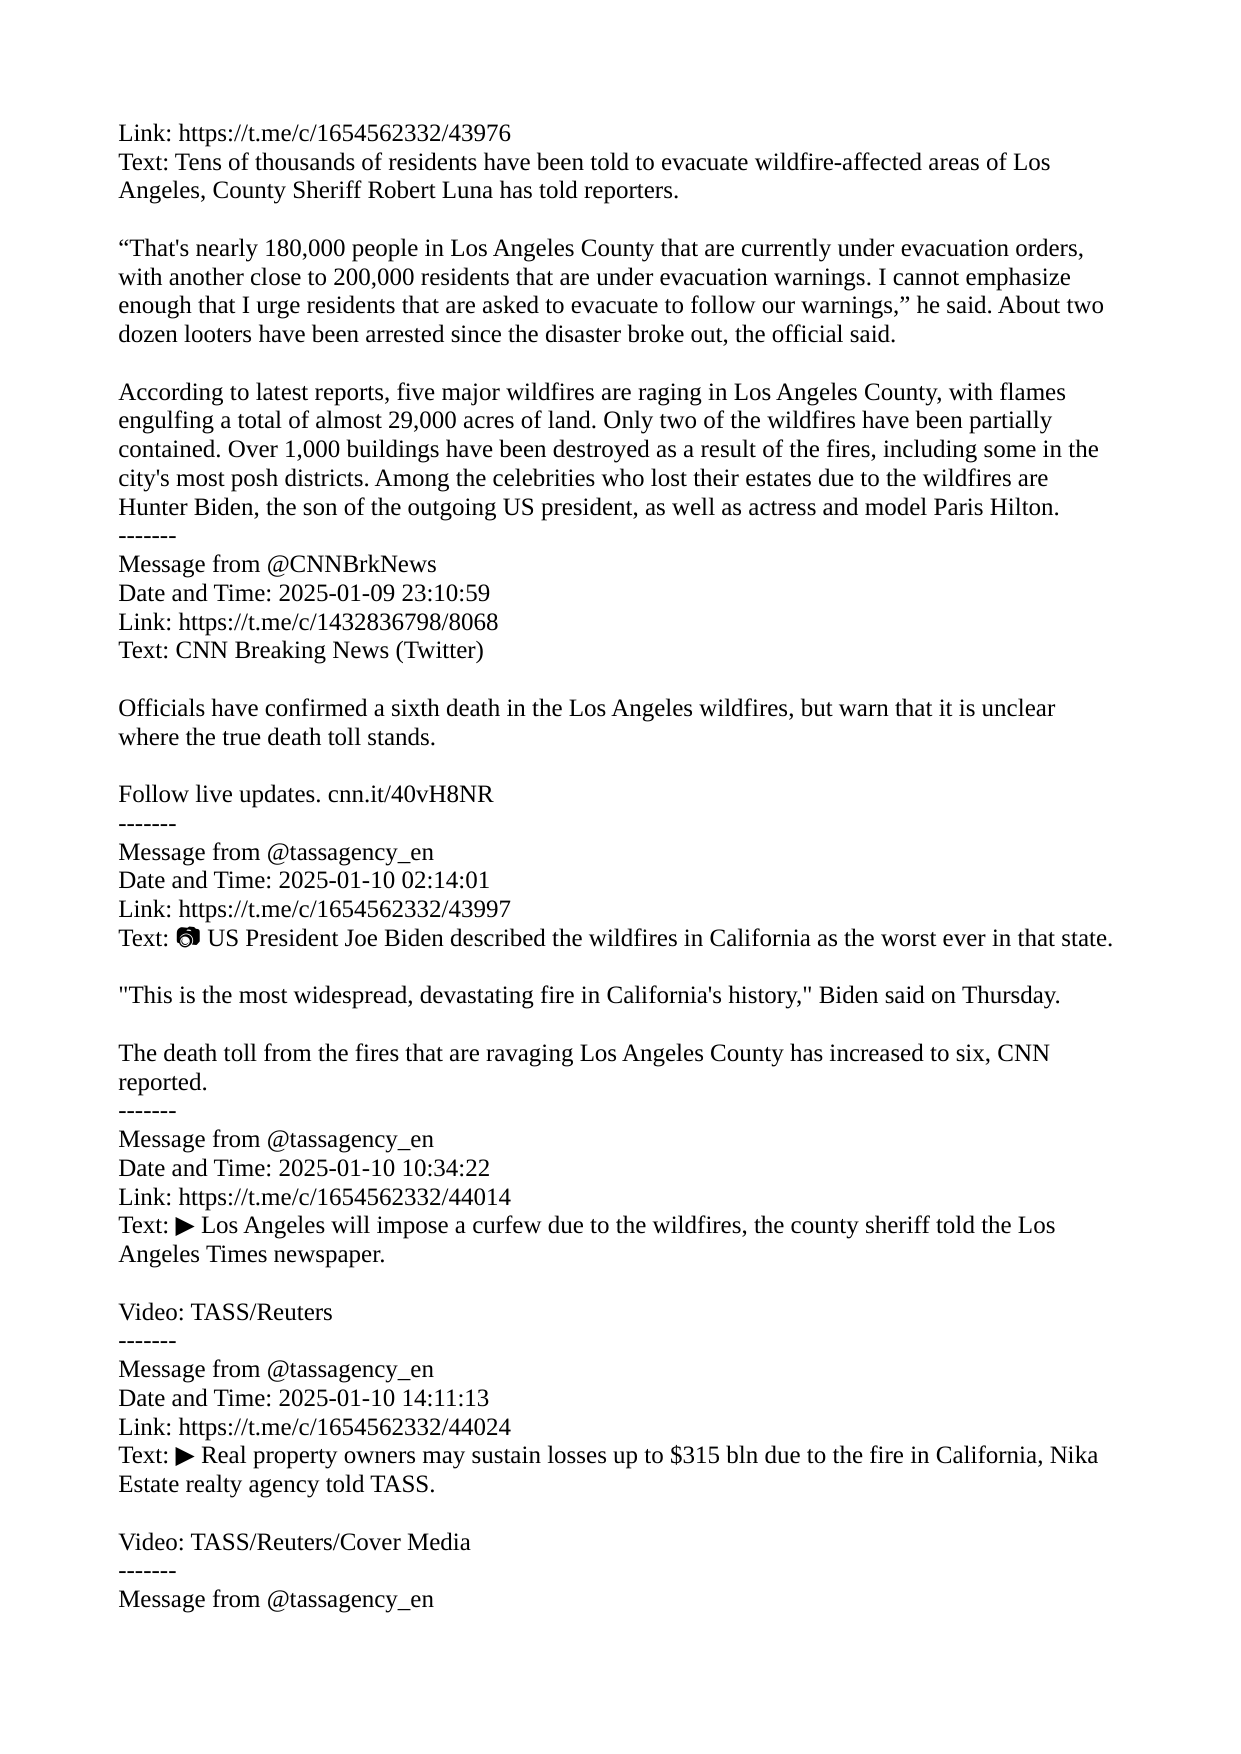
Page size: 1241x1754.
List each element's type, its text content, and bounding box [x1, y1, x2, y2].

text Message from @CNNBrkNews [118, 549, 1122, 578]
text Link: https://t.me/c/1432836798/8068 [118, 607, 1122, 636]
text Message from @tassagency_en [118, 1354, 1122, 1383]
text Date and Time: 2025-01-10 14:11:13 [118, 1383, 1122, 1412]
text Date and Time: 2025-01-10 10:34:22 [118, 1153, 1122, 1182]
text “That's nearly 180,000 people in Los Angeles County that are currently under evacuation orders, with another close to 200,000 residents that are under evacuation warnings. I cannot emphasize enough that I urge residents that are asked to evacuate to follow our warnings,” he said. About two dozen looters have been arrested since the disaster broke out, the official said. [118, 233, 1122, 348]
text Video: TASS/Reuters [118, 1297, 1122, 1326]
text Follow live updates. cnn.it/40vH8NR [118, 779, 1122, 808]
text Message from @tassagency_en [118, 837, 1122, 866]
text ------- [118, 1096, 1122, 1124]
text ------- [118, 1326, 1122, 1354]
text Link: https://t.me/c/1654562332/43997 [118, 894, 1122, 923]
text The death toll from the fires that are ravaging Los Angeles County has increased to six, CNN reported. [118, 1038, 1122, 1096]
text Text: ‌CNN Breaking News (Twitter) [118, 636, 1122, 664]
text Link: https://t.me/c/1654562332/43976 [118, 118, 1122, 147]
text Message from @tassagency_en [118, 1124, 1122, 1153]
text Message from @tassagency_en [118, 1584, 1122, 1613]
text "This is the most widespread, devastating fire in California's history," Biden said on Thursday. [118, 981, 1122, 1009]
text Date and Time: 2025-01-10 02:14:01 [118, 866, 1122, 894]
text Text: ▶️ Los Angeles will impose a curfew due to the wildfires, the county sheriff told the Los Angeles Times newspaper. [118, 1211, 1122, 1268]
text Officials have confirmed a sixth death in the Los Angeles wildfires, but warn that it is unclear where the true death toll stands. [118, 693, 1122, 751]
text According to latest reports, five major wildfires are raging in Los Angeles County, with flames engulfing a total of almost 29,000 acres of land. Only two of the wildfires have been partially contained. Over 1,000 buildings have been destroyed as a result of the fires, including some in the city's most posh districts. Among the celebrities who lost their estates due to the wildfires are Hunter Biden, the son of the outgoing US president, as well as actress and model Paris Hilton. [118, 377, 1122, 521]
text Link: https://t.me/c/1654562332/44024 [118, 1412, 1122, 1441]
text ------- [118, 808, 1122, 837]
text Video: TASS/Reuters/Cover Media [118, 1527, 1122, 1556]
text Date and Time: 2025-01-09 23:10:59 [118, 578, 1122, 607]
text Link: https://t.me/c/1654562332/44014 [118, 1182, 1122, 1211]
text ------- [118, 521, 1122, 549]
text ------- [118, 1556, 1122, 1584]
text Text: 📷 US President Joe Biden described the wildfires in California as the worst ever in that state. [118, 923, 1122, 952]
text Text: ▶️ Real property owners may sustain losses up to $315 bln due to the fire in California, Nika Estate realty agency told TASS. [118, 1441, 1122, 1498]
text Text: Tens of thousands of residents have been told to evacuate wildfire-affected areas of Los Angeles, County Sheriff Robert Luna has told reporters. [118, 147, 1122, 204]
